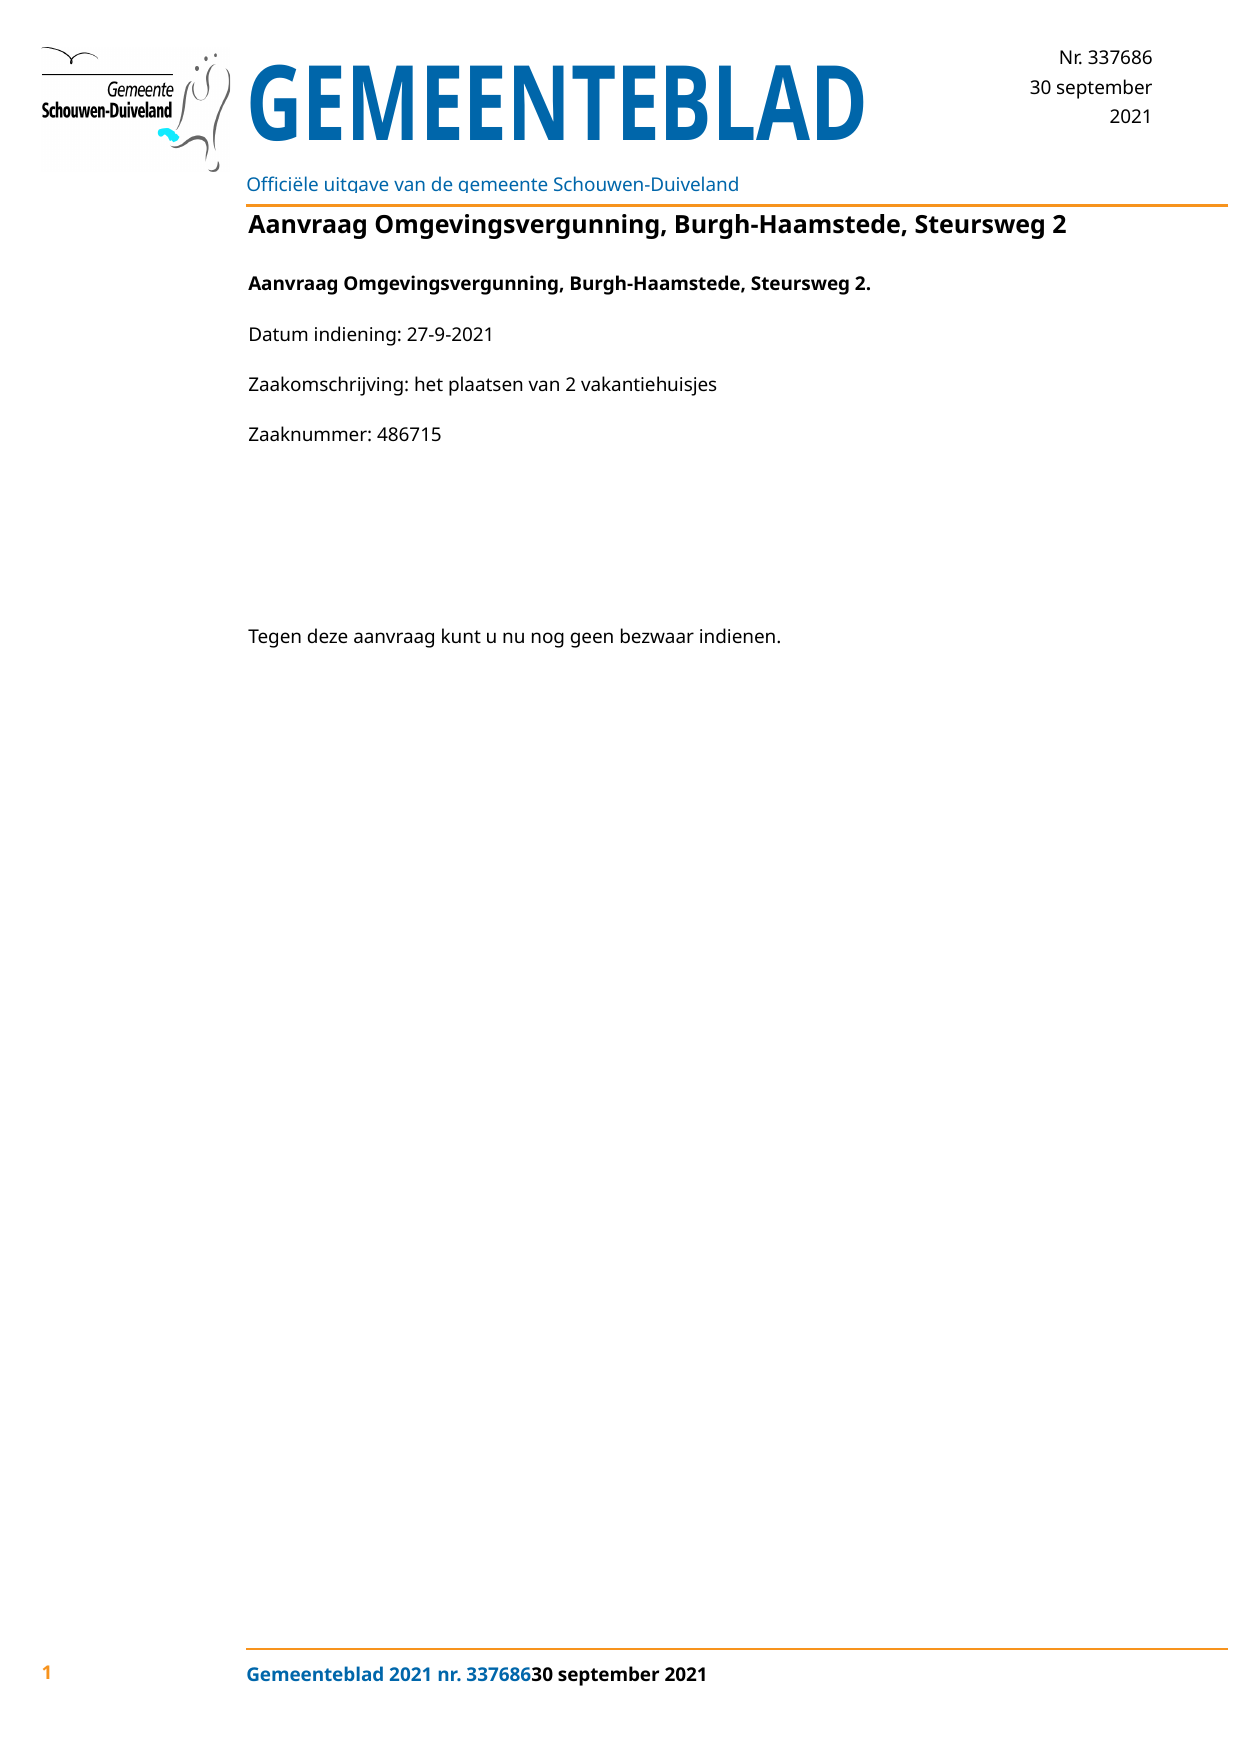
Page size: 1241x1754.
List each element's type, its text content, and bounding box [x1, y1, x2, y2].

text Aanvraag Omgevingsvergunning, Burgh-Haamstede, Steursweg 2 [248, 207, 1152, 241]
text Aanvraag Omgevingsvergunning, Burgh-Haamstede, Steursweg 2. [248, 270, 1152, 296]
text Zaaknummer: 486715 [248, 422, 1152, 447]
text Tegen deze aanvraag kunt u nu nog geen bezwaar indienen. [248, 623, 1152, 649]
picture [41, 47, 231, 172]
text Zaakomschrijving: het plaatsen van 2 vakantiehuisjes [248, 371, 1152, 397]
text Datum indiening: 27-9-2021 [248, 321, 1152, 346]
